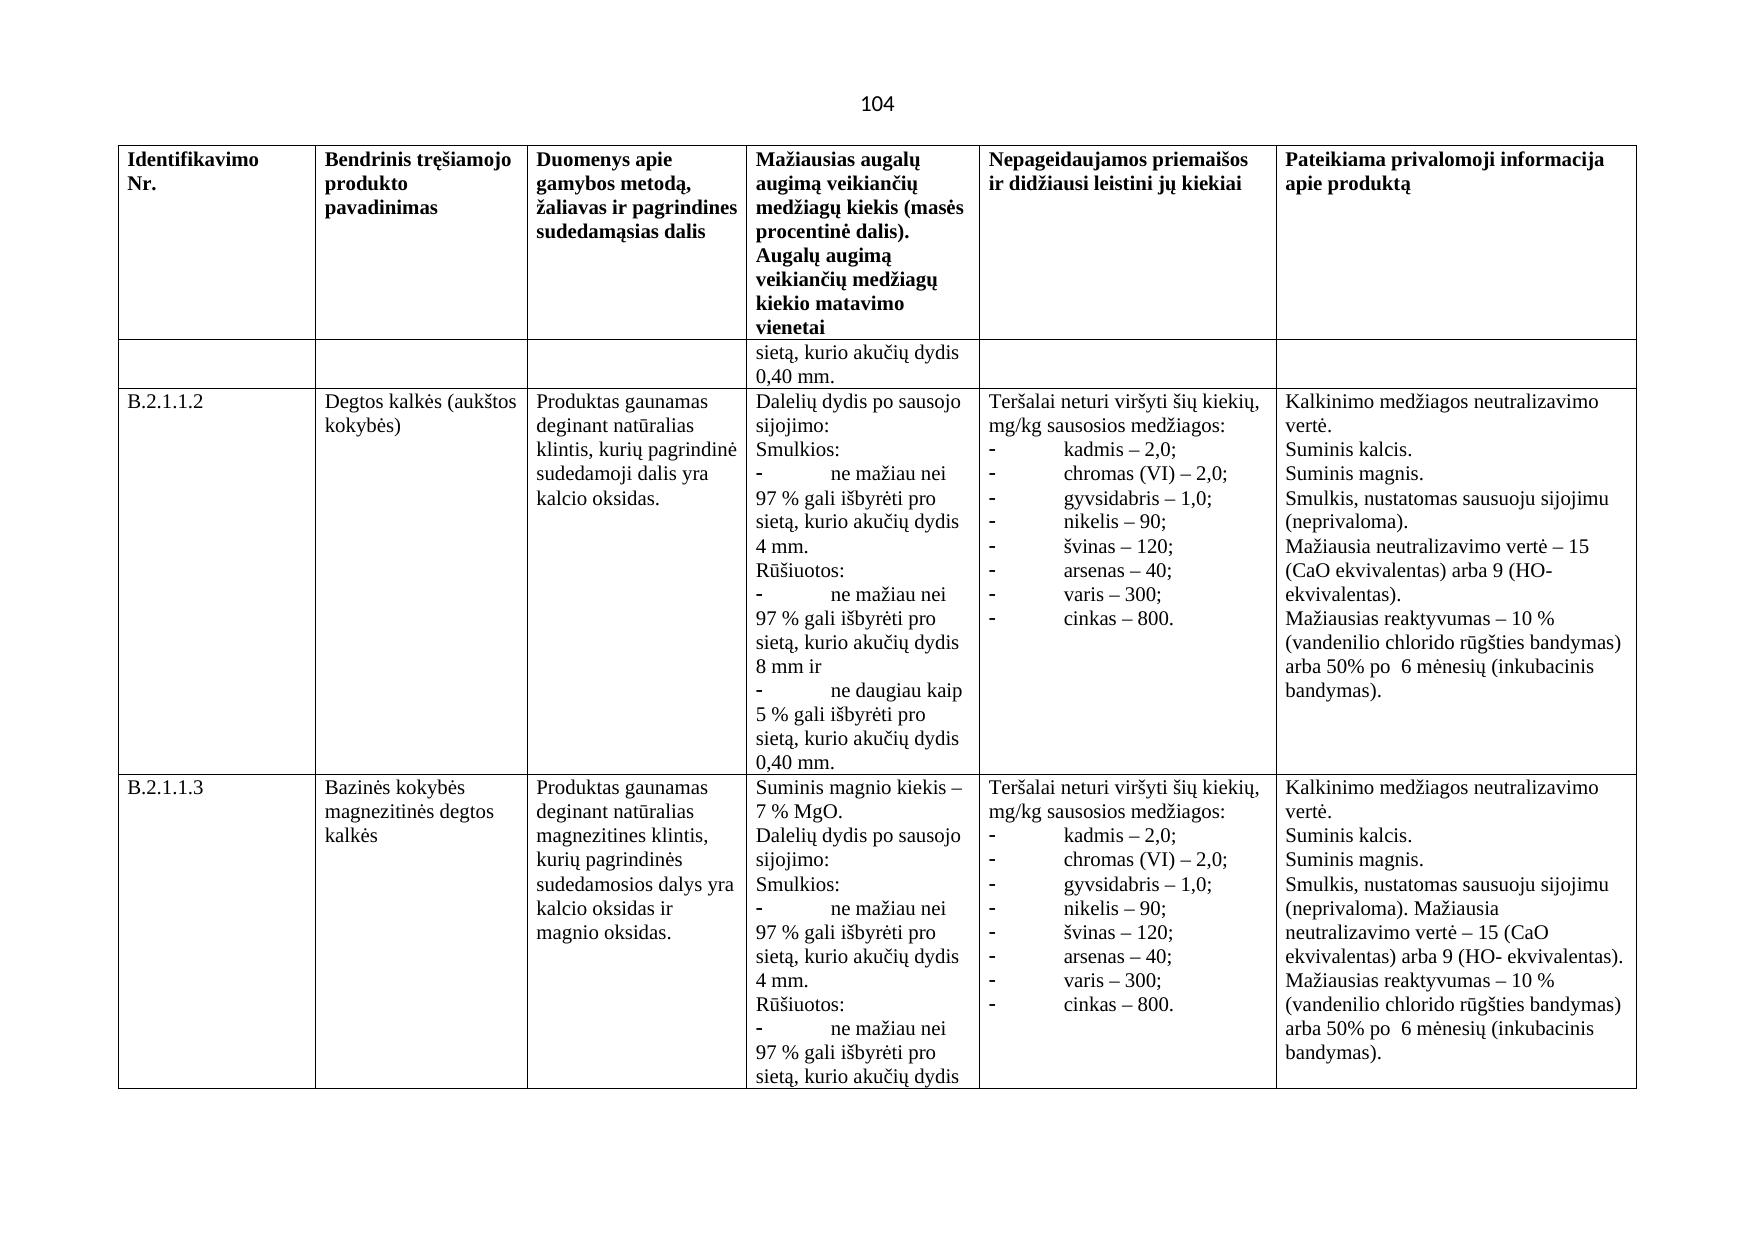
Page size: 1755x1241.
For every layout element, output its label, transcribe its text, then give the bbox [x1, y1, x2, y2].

table_cell Teršalai neturi viršyti šių kiekių, mg/kg sausosios medžiagos:  kadmis – 2,0;  chromas (VI) – 2,0;  gyvsidabris – 1,0;  nikelis – 90;  švinas – 120;  arsenas – 40;  varis – 300;  cinkas – 800. [980, 389, 1276, 774]
table_cell Produktas gaunamas deginant natūralias klintis, kurių pagrindinė sudedamoji dalis yra kalcio oksidas. [528, 389, 746, 774]
table_cell [1277, 340, 1636, 388]
table_cell Kalkinimo medžiagos neutralizavimo vertė. Suminis kalcis. Suminis magnis. Smulkis, nustatomas sausuoju sijojimu (neprivaloma). Mažiausia neutralizavimo vertė – 15 (CaO ekvivalentas) arba 9 (HO- ekvivalentas). Mažiausias reaktyvumas – 10 % (vandenilio chlorido rūgšties bandymas) arba 50% po 6 mėnesių (inkubacinis bandymas). [1277, 389, 1636, 774]
table_cell Produktas gaunamas deginant natūralias magnezitines klintis, kurių pagrindinės sudedamosios dalys yra kalcio oksidas ir magnio oksidas. [528, 775, 746, 1088]
table_cell B.2.1.1.2 [119, 389, 315, 774]
table_cell [980, 340, 1276, 388]
table_header Nepageidaujamos priemaišos ir didžiausi leistini jų kiekiai [980, 146, 1276, 339]
table_cell sietą, kurio akučių dydis 0,40 mm. [747, 340, 979, 388]
table_cell Kalkinimo medžiagos neutralizavimo vertė. Suminis kalcis. Suminis magnis. Smulkis, nustatomas sausuoju sijojimu (neprivaloma). Mažiausia neutralizavimo vertė – 15 (CaO ekvivalentas) arba 9 (HO- ekvivalentas). Mažiausias reaktyvumas – 10 % (vandenilio chlorido rūgšties bandymas) arba 50% po 6 mėnesių (inkubacinis bandymas). [1277, 775, 1636, 1088]
table_cell [316, 340, 527, 388]
table_header Identifikavimo Nr. [119, 146, 315, 339]
table_header Mažiausias augalų augimą veikiančių medžiagų kiekis (masės procentinė dalis). Augalų augimą veikiančių medžiagų kiekio matavimo vienetai [747, 146, 979, 339]
table_header Bendrinis tręšiamojo produkto pavadinimas [316, 146, 527, 339]
table_cell Degtos kalkės (aukštos kokybės) [316, 389, 527, 774]
table_cell Suminis magnio kiekis – 7 % MgO. Dalelių dydis po sausojo sijojimo: Smulkios:  ne mažiau nei 97 % gali išbyrėti pro sietą, kurio akučių dydis 4 mm. Rūšiuotos:  ne mažiau nei 97 % gali išbyrėti pro sietą, kurio akučių dydis [747, 775, 979, 1088]
table_header Pateikiama privalomoji informacija apie produktą [1277, 146, 1636, 339]
table_cell [528, 340, 746, 388]
table_cell [119, 340, 315, 388]
table_cell Teršalai neturi viršyti šių kiekių, mg/kg sausosios medžiagos:  kadmis – 2,0;  chromas (VI) – 2,0;  gyvsidabris – 1,0;  nikelis – 90;  švinas – 120;  arsenas – 40;  varis – 300;  cinkas – 800. [980, 775, 1276, 1088]
table_cell Dalelių dydis po sausojo sijojimo: Smulkios:  ne mažiau nei 97 % gali išbyrėti pro sietą, kurio akučių dydis 4 mm. Rūšiuotos:  ne mažiau nei 97 % gali išbyrėti pro sietą, kurio akučių dydis 8 mm ir  ne daugiau kaip 5 % gali išbyrėti pro sietą, kurio akučių dydis 0,40 mm. [747, 389, 979, 774]
table_cell B.2.1.1.3 [119, 775, 315, 1088]
table_cell Bazinės kokybės magnezitinės degtos kalkės [316, 775, 527, 1088]
table_header Duomenys apie gamybos metodą, žaliavas ir pagrindines sudedamąsias dalis [528, 146, 746, 339]
